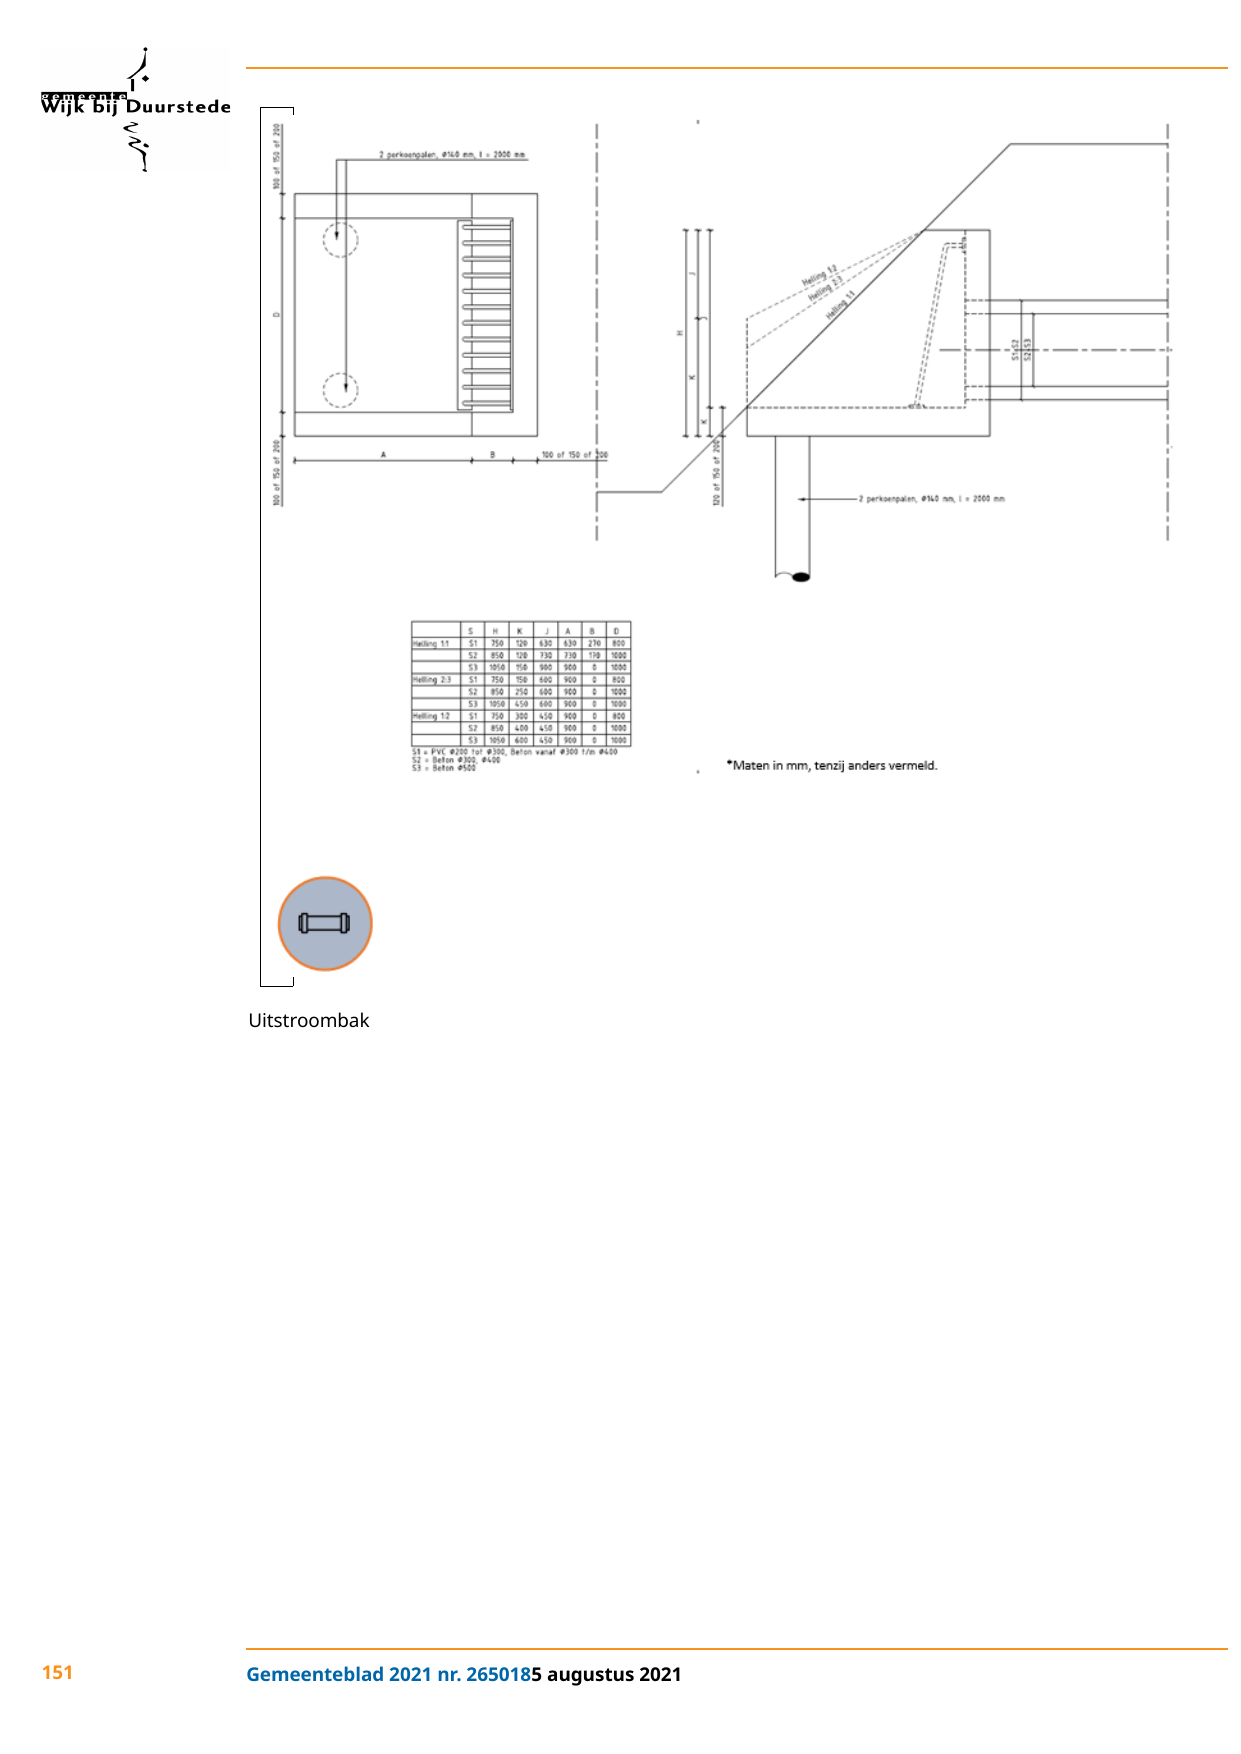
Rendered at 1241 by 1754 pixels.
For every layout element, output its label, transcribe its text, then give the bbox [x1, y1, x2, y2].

picture [41, 47, 231, 172]
text Uitstroombak [248, 1007, 1152, 1033]
picture [268, 115, 1173, 977]
